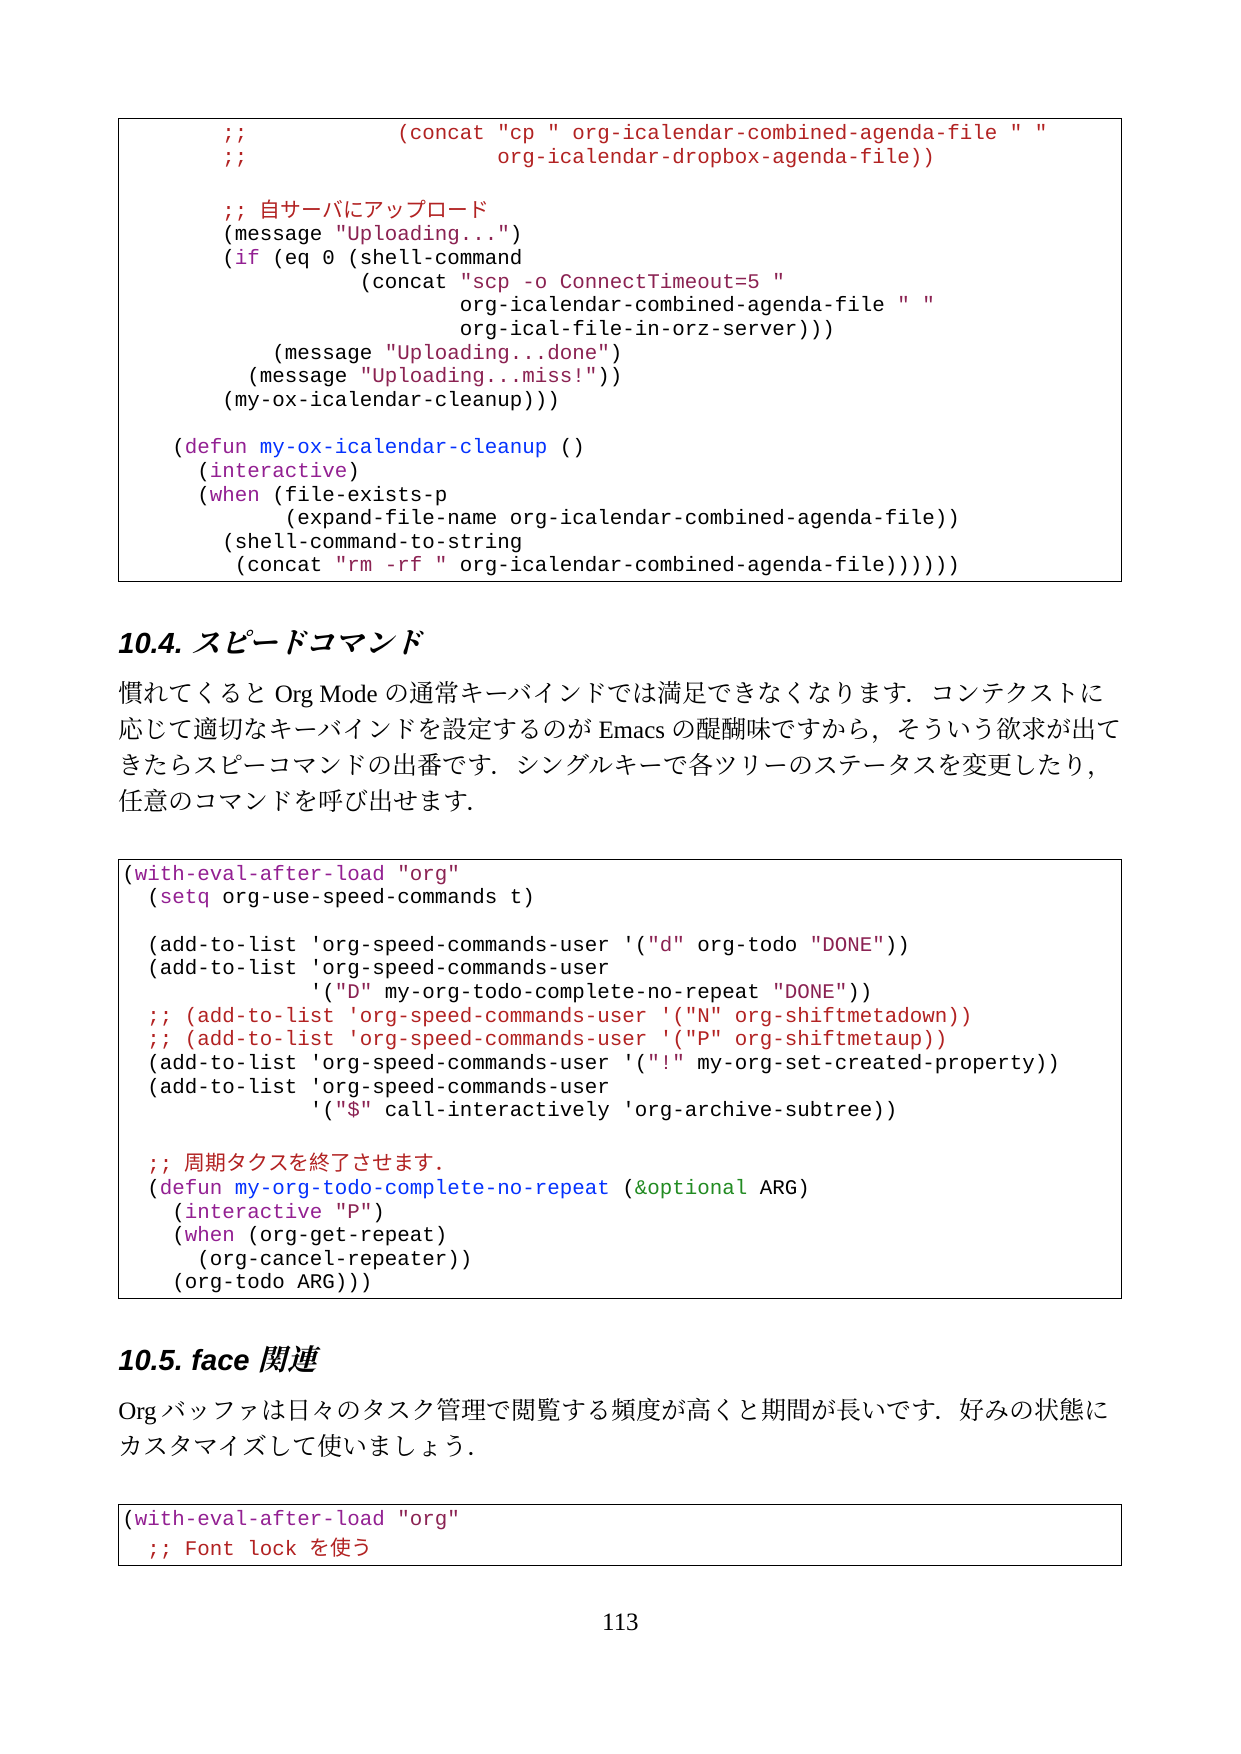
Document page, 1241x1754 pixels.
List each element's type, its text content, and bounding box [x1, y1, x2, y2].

text ;; org-icalendar-dropbox-agenda-file)) [119, 142, 1121, 165]
subtitle スピードコマンド [118, 619, 1122, 661]
text 慣れてくると Org Mode の通常キーバインドでは満足できなくなります．コンテクストに応じて適切なキーバインドを設定するのが Emacs の醍醐味ですから，そういう欲求が出てきたらスピーコマンドの出番です．シングルキーで各ツリーのステータスを変更したり，任意のコマンドを呼び出せます． [118, 674, 1122, 846]
text ;; 周期タクスを終了させます． [119, 1143, 1121, 1173]
text (defun my-ox-icalendar-cleanup () [119, 432, 1121, 456]
text (expand-file-name org-icalendar-combined-agenda-file)) [119, 503, 1121, 527]
text (when (org-get-repeat) [119, 1220, 1121, 1244]
text (when (file-exists-p [119, 479, 1121, 503]
text (defun my-org-todo-complete-no-repeat (&optional ARG) [119, 1173, 1121, 1197]
text (interactive "P") [119, 1197, 1121, 1220]
text (with-eval-after-load "org" [119, 1505, 1121, 1528]
text (my-ox-icalendar-cleanup))) [119, 385, 1121, 409]
text (concat "scp -o ConnectTimeout=5 " [119, 267, 1121, 290]
text (add-to-list 'org-speed-commands-user [119, 953, 1121, 977]
text ;; (add-to-list 'org-speed-commands-user '("P" org-shiftmetaup)) [119, 1024, 1121, 1048]
text ;; Font lock を使う [119, 1528, 1121, 1565]
text (if (eq 0 (shell-command [119, 243, 1121, 267]
text (add-to-list 'org-speed-commands-user '("!" my-org-set-created-property)) [119, 1048, 1121, 1072]
text (org-todo ARG))) [119, 1268, 1121, 1298]
text '("$" call-interactively 'org-archive-subtree)) [119, 1095, 1121, 1119]
text '("D" my-org-todo-complete-no-repeat "DONE")) [119, 977, 1121, 1001]
text org-ical-file-in-orz-server))) [119, 314, 1121, 338]
text (shell-command-to-string [119, 527, 1121, 551]
text ;; (add-to-list 'org-speed-commands-user '("N" org-shiftmetadown)) [119, 1001, 1121, 1024]
text (add-to-list 'org-speed-commands-user [119, 1072, 1121, 1095]
text (interactive) [119, 456, 1121, 479]
text org-icalendar-combined-agenda-file " " [119, 290, 1121, 314]
text (message "Uploading...") [119, 219, 1121, 243]
text ;; 自サーバにアップロード [119, 189, 1121, 219]
text (message "Uploading...done") [119, 338, 1121, 361]
text ;; (concat "cp " org-icalendar-combined-agenda-file " " [119, 119, 1121, 142]
text (add-to-list 'org-speed-commands-user '("d" org-todo "DONE")) [119, 930, 1121, 953]
text (message "Uploading...miss!")) [119, 361, 1121, 385]
text Orgバッファは日々のタスク管理で閲覧する頻度が高くと期間が長いです．好みの状態にカスタマイズして使いましょう． [118, 1391, 1122, 1492]
text (concat "rm -rf " org-icalendar-combined-agenda-file)))))) [119, 551, 1121, 581]
text (org-cancel-repeater)) [119, 1244, 1121, 1268]
text (setq org-use-speed-commands t) [119, 882, 1121, 906]
subtitle face 関連 [118, 1337, 1122, 1378]
text (with-eval-after-load "org" [119, 860, 1121, 882]
